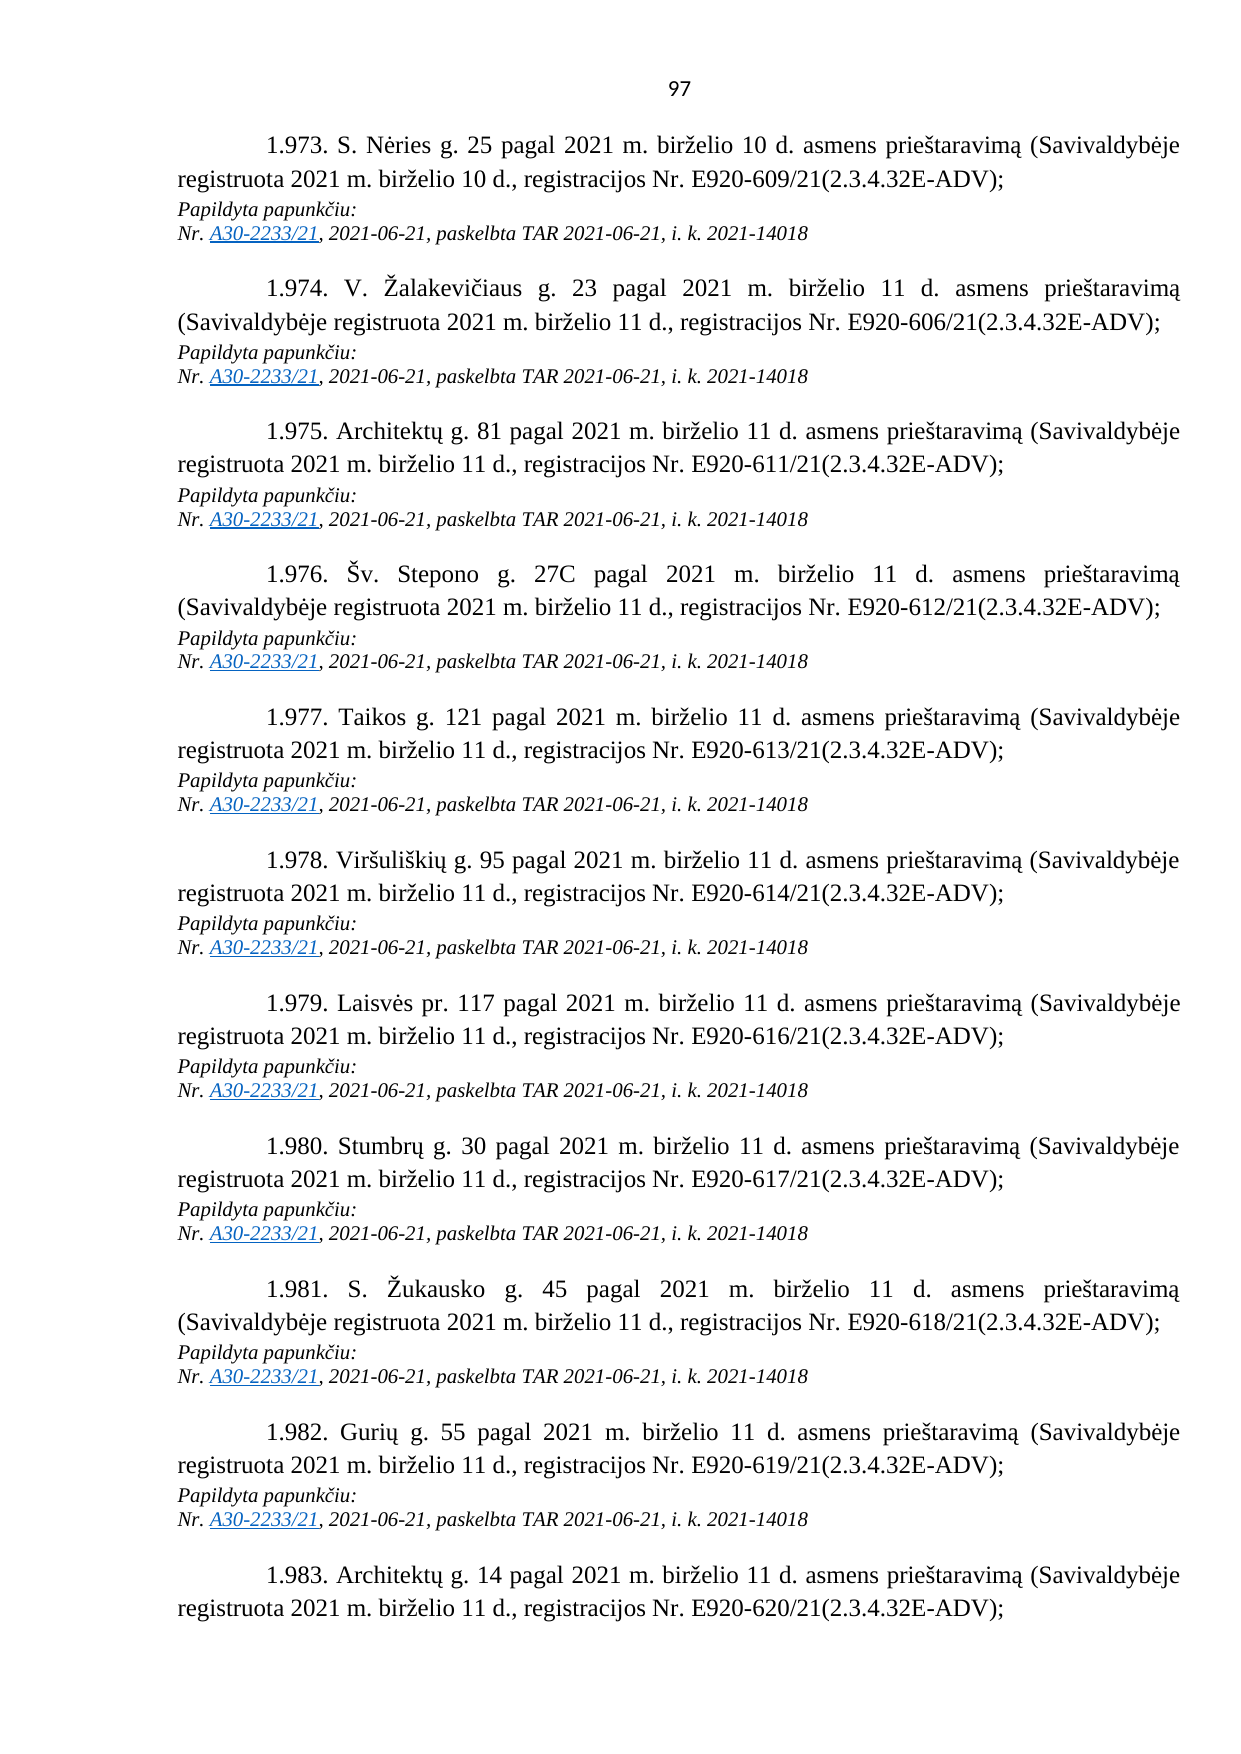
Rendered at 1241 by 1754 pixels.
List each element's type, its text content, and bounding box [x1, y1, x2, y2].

text Nr. A30-2233/21, 2021-06-21, paskelbta TAR 2021-06-21, i. k. 2021-14018 [177, 364, 1181, 388]
text Nr. A30-2233/21, 2021-06-21, paskelbta TAR 2021-06-21, i. k. 2021-14018 [177, 649, 1181, 673]
text Nr. A30-2233/21, 2021-06-21, paskelbta TAR 2021-06-21, i. k. 2021-14018 [177, 1507, 1181, 1531]
text Nr. A30-2233/21, 2021-06-21, paskelbta TAR 2021-06-21, i. k. 2021-14018 [177, 935, 1181, 959]
text Nr. A30-2233/21, 2021-06-21, paskelbta TAR 2021-06-21, i. k. 2021-14018 [177, 792, 1181, 816]
text 1.979. Laisvės pr. 117 pagal 2021 m. birželio 11 d. asmens prieštaravimą (Savivaldybėje registruota 2021 m. birželio 11 d., registracijos Nr. E920-616/21(2.3.4.32E-ADV); [177, 988, 1181, 1050]
text Papildyta papunkčiu: [177, 768, 1181, 792]
text 1.974. V. Žalakevičiaus g. 23 pagal 2021 m. birželio 11 d. asmens prieštaravimą (Savivaldybėje registruota 2021 m. birželio 11 d., registracijos Nr. E920-606/21(2.3.4.32E-ADV); [177, 273, 1181, 335]
text Nr. A30-2233/21, 2021-06-21, paskelbta TAR 2021-06-21, i. k. 2021-14018 [177, 1364, 1181, 1388]
text Papildyta papunkčiu: [177, 197, 1181, 221]
text Papildyta papunkčiu: [177, 1054, 1181, 1078]
text Papildyta papunkčiu: [177, 911, 1181, 935]
text Papildyta papunkčiu: [177, 1197, 1181, 1221]
text 1.982. Gurių g. 55 pagal 2021 m. birželio 11 d. asmens prieštaravimą (Savivaldybėje registruota 2021 m. birželio 11 d., registracijos Nr. E920-619/21(2.3.4.32E-ADV); [177, 1417, 1181, 1479]
text 1.981. S. Žukausko g. 45 pagal 2021 m. birželio 11 d. asmens prieštaravimą (Savivaldybėje registruota 2021 m. birželio 11 d., registracijos Nr. E920-618/21(2.3.4.32E-ADV); [177, 1274, 1181, 1336]
text Nr. A30-2233/21, 2021-06-21, paskelbta TAR 2021-06-21, i. k. 2021-14018 [177, 507, 1181, 531]
text 1.983. Architektų g. 14 pagal 2021 m. birželio 11 d. asmens prieštaravimą (Savivaldybėje registruota 2021 m. birželio 11 d., registracijos Nr. E920-620/21(2.3.4.32E-ADV); [177, 1560, 1181, 1622]
text Papildyta papunkčiu: [177, 1340, 1181, 1364]
text Nr. A30-2233/21, 2021-06-21, paskelbta TAR 2021-06-21, i. k. 2021-14018 [177, 1221, 1181, 1245]
text Papildyta papunkčiu: [177, 625, 1181, 649]
text 1.980. Stumbrų g. 30 pagal 2021 m. birželio 11 d. asmens prieštaravimą (Savivaldybėje registruota 2021 m. birželio 11 d., registracijos Nr. E920-617/21(2.3.4.32E-ADV); [177, 1131, 1181, 1193]
text 1.973. S. Nėries g. 25 pagal 2021 m. birželio 10 d. asmens prieštaravimą (Savivaldybėje registruota 2021 m. birželio 10 d., registracijos Nr. E920-609/21(2.3.4.32E-ADV); [177, 131, 1181, 192]
text 1.976. Šv. Stepono g. 27С pagal 2021 m. birželio 11 d. asmens prieštaravimą (Savivaldybėje registruota 2021 m. birželio 11 d., registracijos Nr. E920-612/21(2.3.4.32E-ADV); [177, 559, 1181, 621]
text Nr. A30-2233/21, 2021-06-21, paskelbta TAR 2021-06-21, i. k. 2021-14018 [177, 1078, 1181, 1102]
text Papildyta papunkčiu: [177, 1483, 1181, 1507]
text 1.978. Viršuliškių g. 95 pagal 2021 m. birželio 11 d. asmens prieštaravimą (Savivaldybėje registruota 2021 m. birželio 11 d., registracijos Nr. E920-614/21(2.3.4.32E-ADV); [177, 845, 1181, 907]
text Papildyta papunkčiu: [177, 339, 1181, 364]
text Nr. A30-2233/21, 2021-06-21, paskelbta TAR 2021-06-21, i. k. 2021-14018 [177, 221, 1181, 245]
text 1.975. Architektų g. 81 pagal 2021 m. birželio 11 d. asmens prieštaravimą (Savivaldybėje registruota 2021 m. birželio 11 d., registracijos Nr. E920-611/21(2.3.4.32E-ADV); [177, 416, 1181, 478]
text 1.977. Taikos g. 121 pagal 2021 m. birželio 11 d. asmens prieštaravimą (Savivaldybėje registruota 2021 m. birželio 11 d., registracijos Nr. E920-613/21(2.3.4.32E-ADV); [177, 702, 1181, 764]
text Papildyta papunkčiu: [177, 482, 1181, 507]
